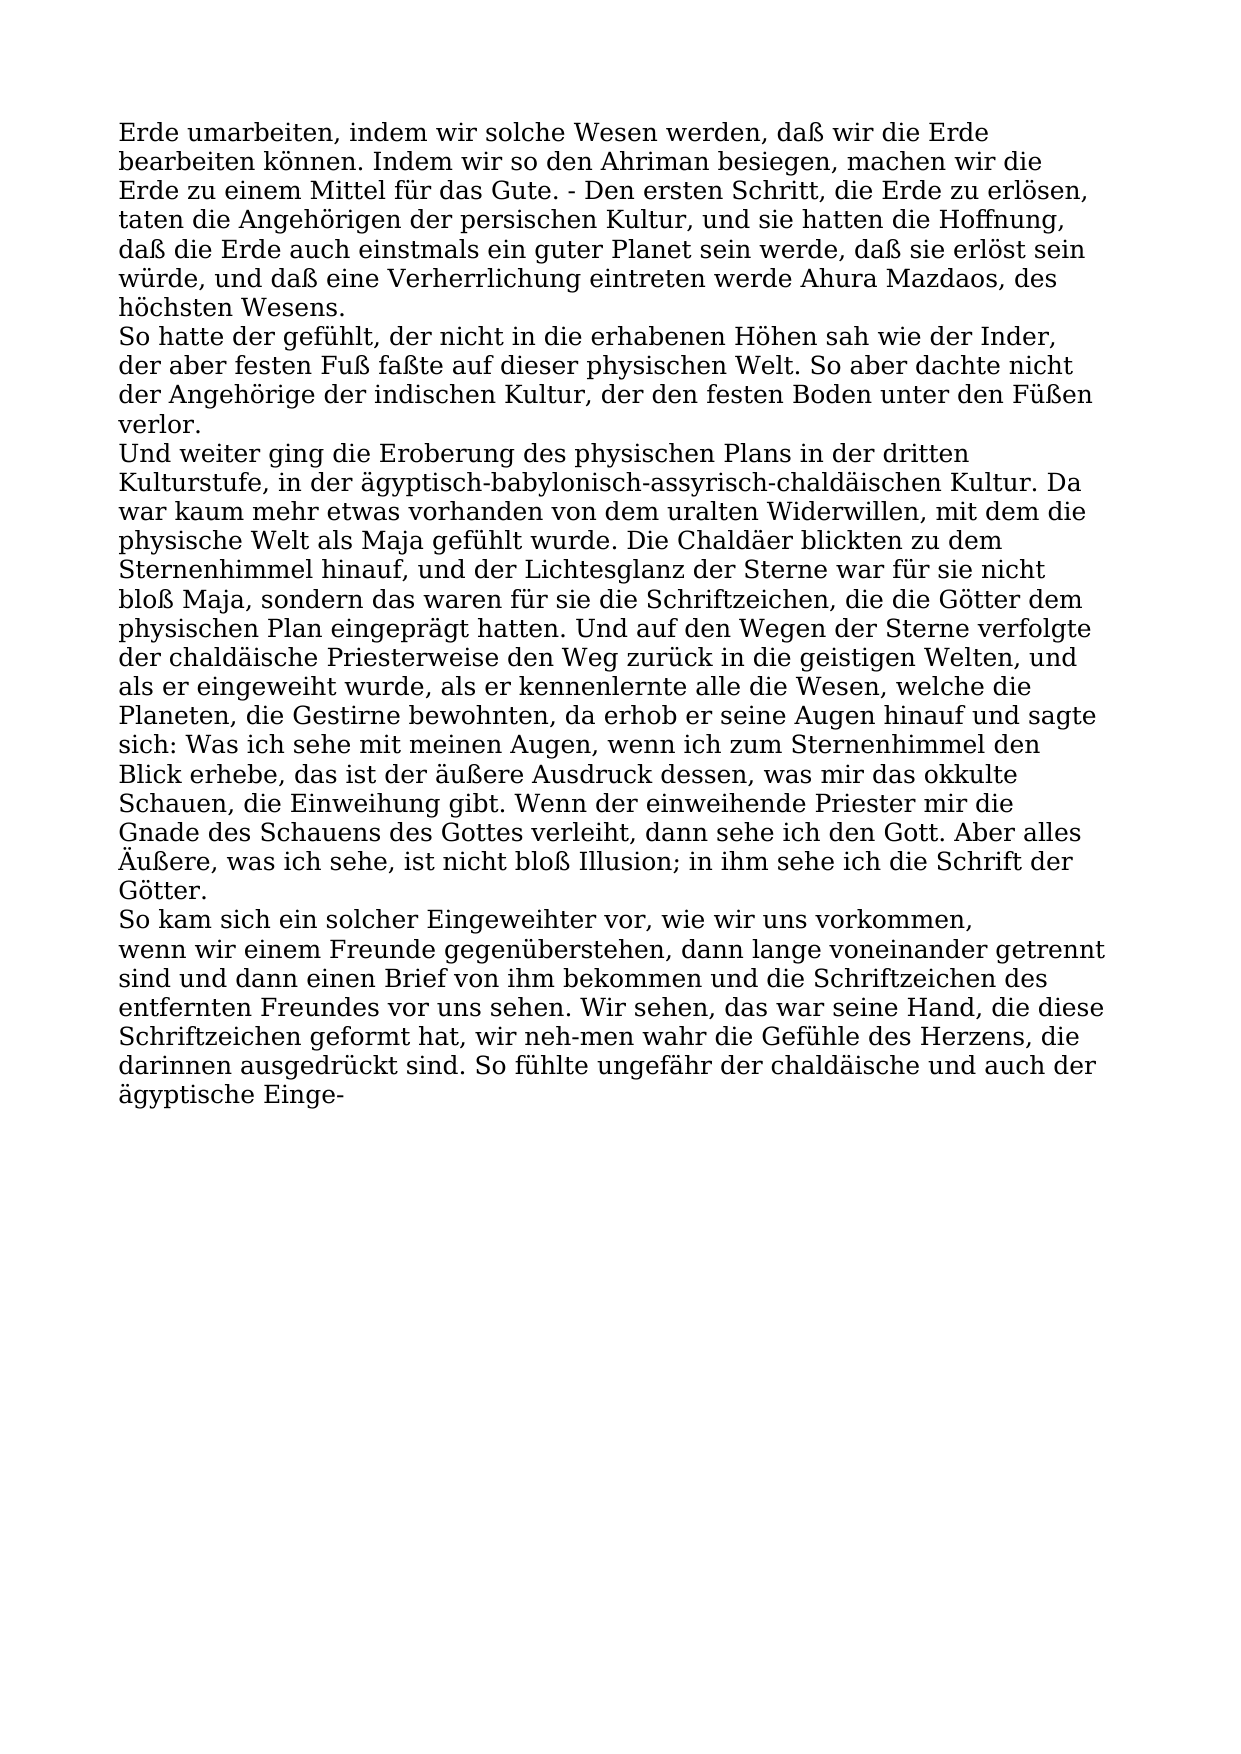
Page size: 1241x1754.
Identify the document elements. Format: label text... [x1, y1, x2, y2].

text der Angehörige der indischen Kultur, der den festen Boden unter den Füßen [118, 381, 1122, 410]
text sich: Was ich sehe mit meinen Augen, wenn ich zum Sternenhimmel den [118, 731, 1122, 760]
text Schauen, die Einweihung gibt. Wenn der einweihende Priester mir die [118, 789, 1122, 818]
text Sternenhimmel hinauf, und der Lichtesglanz der Sterne war für sie nicht [118, 556, 1122, 585]
text Gnade des Schauens des Gottes verleiht, dann sehe ich den Gott. Aber alles [118, 818, 1122, 847]
text Und weiter ging die Eroberung des physischen Plans in der dritten [118, 439, 1122, 468]
text verlor. [118, 410, 1122, 439]
text entfernten Freundes vor uns sehen. Wir sehen, das war seine Hand, die diese [118, 993, 1122, 1022]
text Planeten, die Gestirne bewohnten, da erhob er seine Augen hinauf und sagte [118, 701, 1122, 731]
text daß die Erde auch einstmals ein guter Planet sein werde, daß sie erlöst sein [118, 235, 1122, 264]
text darinnen ausgedrückt sind. So fühlte ungefähr der chaldäische und auch der [118, 1051, 1122, 1081]
text bloß Maja, sondern das waren für sie die Schriftzeichen, die die Götter dem [118, 585, 1122, 614]
text Erde zu einem Mittel für das Gute. - Den ersten Schritt, die Erde zu erlösen, [118, 176, 1122, 206]
text als er eingeweiht wurde, als er kennenlernte alle die Wesen, welche die [118, 672, 1122, 701]
text Blick erhebe, das ist der äußere Ausdruck dessen, was mir das okkulte [118, 760, 1122, 789]
text Kulturstufe, in der ägyptisch-babylonisch-assyrisch-chaldäischen Kultur. Da [118, 468, 1122, 497]
text So hatte der gefühlt, der nicht in die erhabenen Höhen sah wie der Inder, [118, 322, 1122, 351]
text der chaldäische Priesterweise den Weg zurück in die geistigen Welten, und [118, 643, 1122, 672]
text würde, und daß eine Verherrlichung eintreten werde Ahura Mazdaos, des [118, 264, 1122, 293]
text höchsten Wesens. [118, 293, 1122, 322]
text ägyptische Einge- [118, 1081, 1122, 1110]
text Schriftzeichen geformt hat, wir neh-men wahr die Gefühle des Herzens, die [118, 1022, 1122, 1051]
text Götter. [118, 876, 1122, 906]
text der aber festen Fuß faßte auf dieser physischen Welt. So aber dachte nicht [118, 351, 1122, 381]
text physische Welt als Maja gefühlt wurde. Die Chaldäer blickten zu dem [118, 526, 1122, 556]
text Äußere, was ich sehe, ist nicht bloß Illusion; in ihm sehe ich die Schrift der [118, 847, 1122, 876]
text bearbeiten können. Indem wir so den Ahriman besiegen, machen wir die [118, 147, 1122, 176]
text wenn wir einem Freunde gegenüberstehen, dann lange voneinander getrennt [118, 935, 1122, 964]
text Erde umarbeiten, indem wir solche Wesen werden, daß wir die Erde [118, 118, 1122, 147]
text So kam sich ein solcher Eingeweihter vor, wie wir uns vorkommen, [118, 906, 1122, 935]
text physischen Plan eingeprägt hatten. Und auf den Wegen der Sterne verfolgte [118, 614, 1122, 643]
text taten die Angehörigen der persischen Kultur, und sie hatten die Hoffnung, [118, 206, 1122, 235]
text war kaum mehr etwas vorhanden von dem uralten Widerwillen, mit dem die [118, 497, 1122, 526]
text sind und dann einen Brief von ihm bekommen und die Schriftzeichen des [118, 964, 1122, 993]
